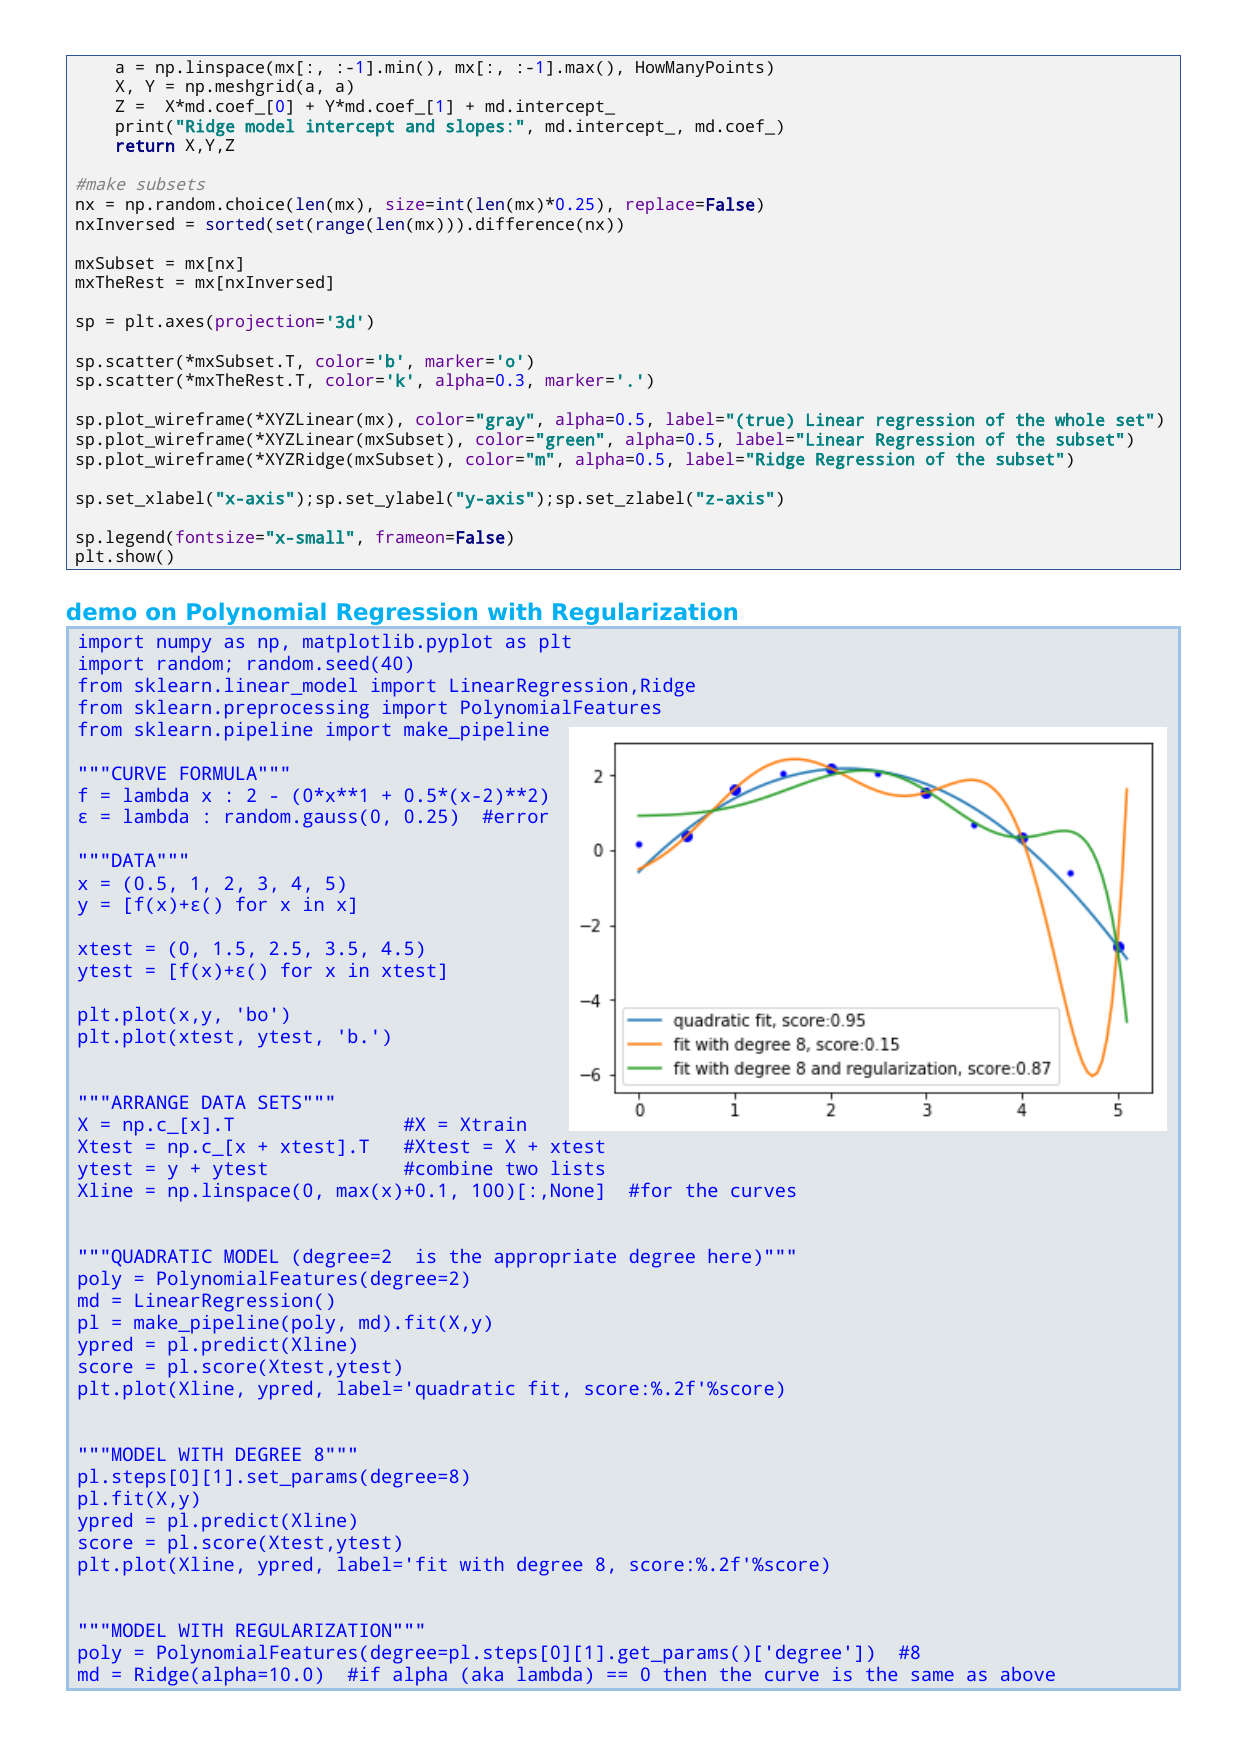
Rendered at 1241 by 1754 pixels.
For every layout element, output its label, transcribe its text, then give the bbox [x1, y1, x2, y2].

text plt.plot(xtest, ytest, 'b.') [69, 1021, 568, 1043]
text """DATA""" [69, 845, 568, 867]
text X = np.c_[x].T #X = Xtrain [69, 1109, 568, 1131]
text [1168, 845, 1178, 867]
text pl = make_pipeline(poly, md).fit(X,y) [69, 1307, 1178, 1329]
text pl.steps[0][1].set_params(degree=8) [69, 1461, 1178, 1483]
text plt.plot(Xline, ypred, label='quadratic fit, score:%.2f'%score) [69, 1373, 1178, 1395]
text from sklearn.preprocessing import PolynomialFeatures [69, 691, 1178, 713]
text """QUADRATIC MODEL (degree=2 is the appropriate degree here)""" [69, 1241, 1178, 1263]
text """ARRANGE DATA SETS""" [69, 1087, 568, 1109]
text """MODEL WITH REGULARIZATION""" [69, 1614, 1178, 1637]
text Xtest = np.c_[x + xtest].T #Xtest = X + xtest [69, 1131, 1178, 1153]
text md = Ridge(alpha=10.0) #if alpha (aka lambda) == 0 then the curve is the same as above [69, 1658, 1178, 1688]
text xtest = (0, 1.5, 2.5, 3.5, 4.5) [69, 933, 568, 955]
text ytest = [f(x)+ε() for x in xtest] [69, 955, 568, 977]
text poly = PolynomialFeatures(degree=2) [69, 1263, 1178, 1285]
text ε = lambda : random.gauss(0, 0.25) #error [69, 801, 568, 823]
text poly = PolynomialFeatures(degree=pl.steps[0][1].get_params()['degree']) #8 [69, 1637, 1178, 1658]
text import random; random.seed(40) [69, 647, 1178, 669]
text plt.plot(x,y, 'bo') [69, 999, 568, 1021]
text md = LinearRegression() [69, 1285, 1178, 1307]
text from sklearn.pipeline import make_pipeline [69, 713, 1178, 735]
text ypred = pl.predict(Xline) [69, 1329, 1178, 1351]
text Xline = np.linspace(0, max(x)+0.1, 100)[:,None] #for the curves [69, 1175, 1178, 1197]
text from sklearn.linear_model import LinearRegression,Ridge [69, 669, 1178, 691]
text score = pl.score(Xtest,ytest) [69, 1527, 1178, 1549]
text a = np.linspace(mx[:, :-1].min(), mx[:, :-1].max(), HowManyPoints) X, Y = np.meshgrid(a, a) Z = X*md.coef_[0] + Y*md.coef_[1] + md.intercept_ print("Ridge model intercept and slopes:", md.intercept_, md.coef_) return X,Y,Z #make subsets nx = np.random.choice(len(mx), size=int(len(mx)*0.25), replace=False) nxInversed = sorted(set(range(len(mx))).difference(nx)) mxSubset = mx[nx] mxTheRest = mx[nxInversed] sp = plt.axes(projection='3d') sp.scatter(*mxSubset.T, color='b', marker='o') sp.scatter(*mxTheRest.T, color='k', alpha=0.3, marker='.') sp.plot_wireframe(*XYZLinear(mx), color="gray", alpha=0.5, label="(true) Linear regression of the whole set") sp.plot_wireframe(*XYZLinear(mxSubset), color="green", alpha=0.5, label="Linear Regression of the subset") sp.plot_wireframe(*XYZRidge(mxSubset), color="m", alpha=0.5, label="Ridge Regression of the subset") sp.set_xlabel("x-axis");sp.set_ylabel("y-axis");sp.set_zlabel("z-axis") sp.legend(fontsize="x-small", frameon=False) plt.show() [67, 56, 1180, 569]
text y = [f(x)+ε() for x in x] [69, 889, 568, 911]
text ypred = pl.predict(Xline) [69, 1505, 1178, 1527]
text pl.fit(X,y) [69, 1483, 1178, 1505]
text ytest = y + ytest #combine two lists [69, 1153, 1178, 1175]
text """CURVE FORMULA""" [69, 757, 568, 779]
picture [568, 727, 1168, 1131]
text x = (0.5, 1, 2, 3, 4, 5) [69, 867, 568, 889]
text import numpy as np, matplotlib.pyplot as plt [69, 629, 1178, 647]
text score = pl.score(Xtest,ytest) [69, 1351, 1178, 1373]
title demo on Polynomial Regression with Regularization [66, 599, 1181, 626]
text plt.plot(Xline, ypred, label='fit with degree 8, score:%.2f'%score) [69, 1549, 1178, 1571]
text """MODEL WITH DEGREE 8""" [69, 1439, 1178, 1461]
text f = lambda x : 2 - (0*x**1 + 0.5*(x-2)**2) [69, 779, 568, 801]
